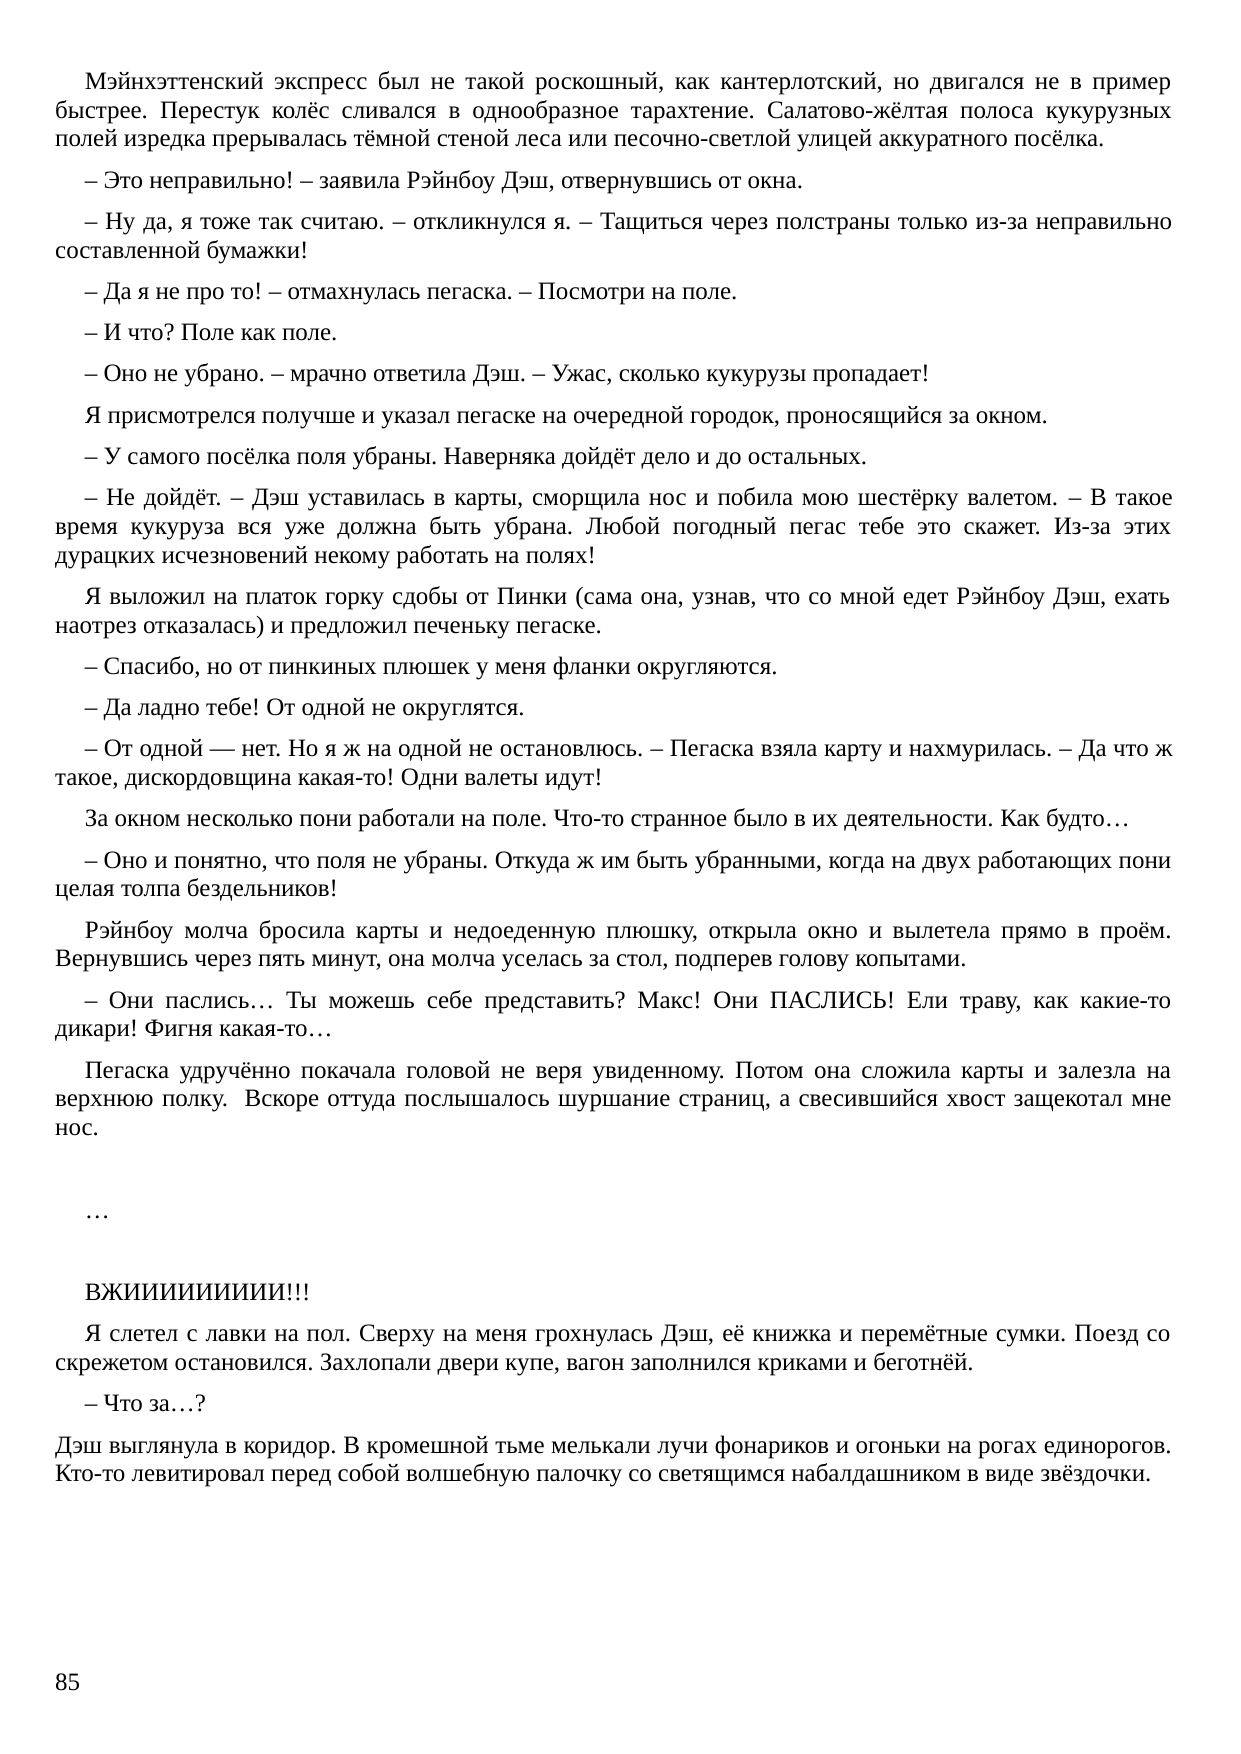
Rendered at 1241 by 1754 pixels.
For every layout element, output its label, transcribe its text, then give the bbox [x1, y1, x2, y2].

text … [55, 1195, 1173, 1223]
text – От одной — нет. Но я ж на одной не остановлюсь. – Пегаска взяла карту и нахмурилась. – Да что ж такое, дискордовщина какая-то! Одни валеты идут! [55, 733, 1173, 791]
text Пегаска удручённо покачала головой не веря увиденному. Потом она сложила карты и залезла на верхнюю полку. Вскоре оттуда послышалось шуршание страниц, а свесившийся хвост защекотал мне нос. [55, 1055, 1173, 1141]
text – У самого посёлка поля убраны. Наверняка дойдёт дело и до остальных. [55, 441, 1173, 470]
text Рэйнбоу молча бросила карты и недоеденную плюшку, открыла окно и вылетела прямо в проём. Вернувшись через пять минут, она молча уселась за стол, подперев голову копытами. [55, 915, 1173, 972]
text Мэйнхэттенский экспресс был не такой роскошный, как кантерлотский, но двигался не в пример быстрее. Перестук колёс сливался в однообразное тарахтение. Салатово-жёлтая полоса кукурузных полей изредка прерывалась тёмной стеной леса или песочно-светлой улицей аккуратного посёлка. [55, 66, 1173, 152]
text – Не дойдёт. – Дэш уставилась в карты, сморщила нос и побила мою шестёрку валетом. – В такое время кукуруза вся уже должна быть убрана. Любой погодный пегас тебе это скажет. Из-за этих дурацких исчезновений некому работать на полях! [55, 482, 1173, 568]
text Я слетел с лавки на пол. Сверху на меня грохнулась Дэш, её книжка и перемётные сумки. Поезд со скрежетом остановился. Захлопали двери купе, вагон заполнился криками и беготнёй. [55, 1318, 1173, 1376]
text – Да я не про то! – отмахнулась пегаска. – Посмотри на поле. [55, 276, 1173, 305]
text – Это неправильно! – заявила Рэйнбоу Дэш, отвернувшись от окна. [55, 165, 1173, 193]
text Дэш выглянула в коридор. В кромешной тьме мелькали лучи фонариков и огоньки на рогах единорогов. Кто-то левитировал перед собой волшебную палочку со светящимся набалдашником в виде звёздочки. [55, 1430, 1173, 1487]
text – Да ладно тебе! От одной не округлятся. [55, 692, 1173, 721]
text – Оно не убрано. – мрачно ответила Дэш. – Ужас, сколько кукурузы пропадает! [55, 358, 1173, 387]
text Я выложил на платок горку сдобы от Пинки (сама она, узнав, что со мной едет Рэйнбоу Дэш, ехать наотрез отказалась) и предложил печеньку пегаске. [55, 581, 1173, 638]
text – Спасибо, но от пинкиных плюшек у меня фланки округляются. [55, 651, 1173, 680]
text – Ну да, я тоже так считаю. – откликнулся я. – Тащиться через полстраны только из-за неправильно составленной бумажки! [55, 206, 1173, 263]
text – И что? Поле как поле. [55, 317, 1173, 346]
text – Они паслись… Ты можешь себе представить? Макс! Они ПАСЛИСЬ! Ели траву, как какие-то дикари! Фигня какая-то… [55, 985, 1173, 1042]
text – Оно и понятно, что поля не убраны. Откуда ж им быть убранными, когда на двух работающих пони целая толпа бездельников! [55, 845, 1173, 902]
text – Что за…? [55, 1388, 1173, 1417]
text ВЖИИИИИИИИИ!!! [55, 1277, 1173, 1306]
text Я присмотрелся получше и указал пегаске на очередной городок, проносящийся за окном. [55, 400, 1173, 428]
text За окном несколько пони работали на поле. Что-то странное было в их деятельности. Как будто… [55, 803, 1173, 832]
